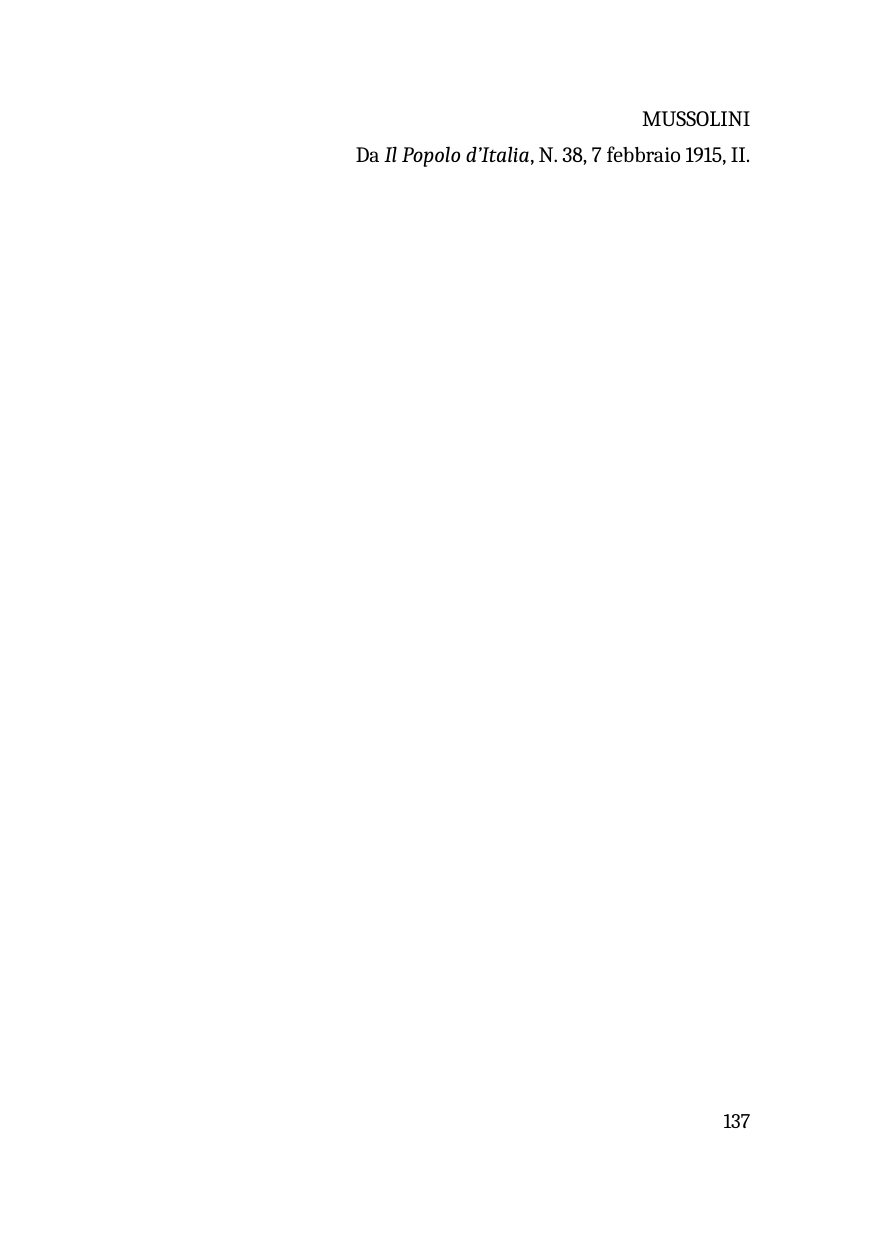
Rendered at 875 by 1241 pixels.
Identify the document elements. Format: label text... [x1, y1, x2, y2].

text Da Il Popolo d’Italia, N. 38, 7 febbraio 1915, II. [106, 143, 750, 168]
text MUSSOLINI [106, 106, 750, 131]
